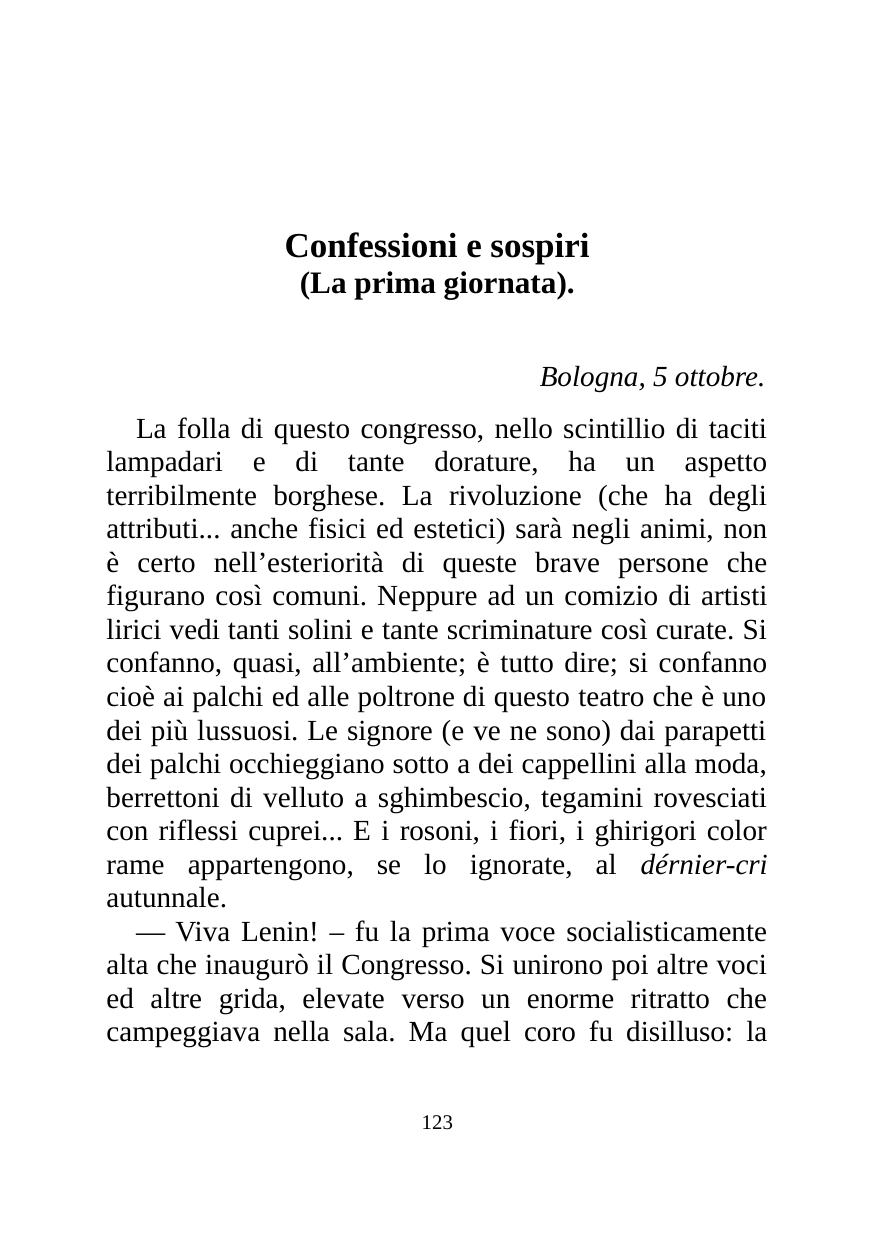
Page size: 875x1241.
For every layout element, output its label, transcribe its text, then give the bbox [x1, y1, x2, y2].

text Bologna, 5 ottobre. [106, 359, 768, 393]
text — Viva Lenin! – fu la prima voce socialisticamente alta che inaugurò il Congresso. Si unirono poi altre voci ed altre grida, elevate verso un enorme ritratto che campeggiava nella sala. Ma quel coro fu disilluso: la [106, 914, 768, 1048]
text La folla di questo congresso, nello scintillio di taciti lampadari e di tante dorature, ha un aspetto terribilmente borghese. La rivoluzione (che ha degli attributi... anche fisici ed estetici) sarà negli animi, non è certo nell’esteriorità di queste brave persone che figurano così comuni. Neppure ad un comizio di artisti lirici vedi tanti solini e tante scriminature così curate. Si confanno, quasi, all’ambiente; è tutto dire; si confanno cioè ai palchi ed alle poltrone di questo teatro che è uno dei più lussuosi. Le signore (e ve ne sono) dai parapetti dei palchi occhieggiano sotto a dei cappellini alla moda, berrettoni di velluto a sghimbescio, tegamini rovesciati con riflessi cuprei... E i rosoni, i fiori, i ghirigori color rame appartengono, se lo ignorate, al dérnier-cri autunnale. [106, 411, 768, 914]
subtitle Confessioni e sospiri (La prima giornata). [106, 224, 768, 301]
